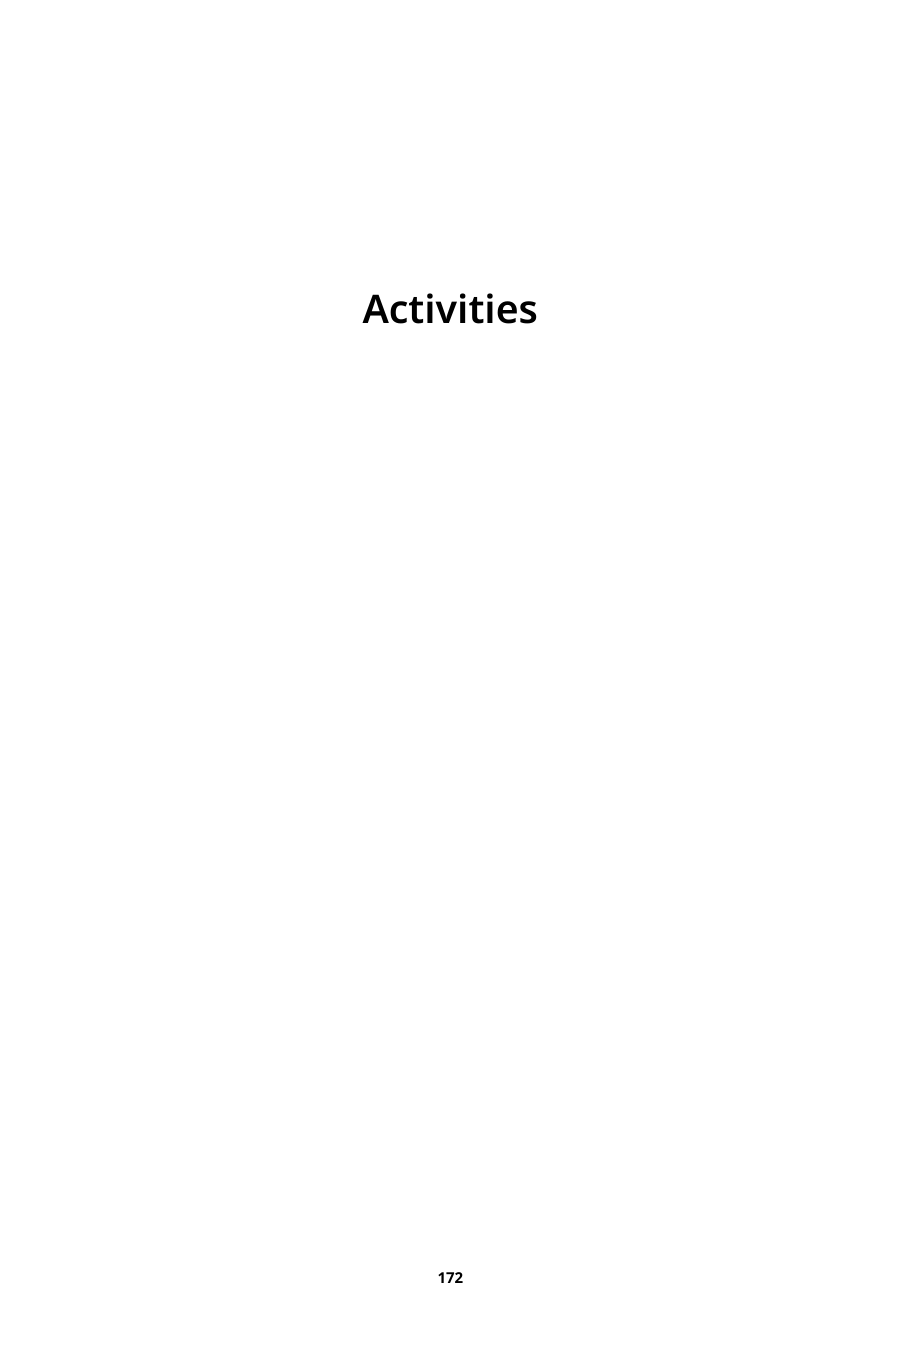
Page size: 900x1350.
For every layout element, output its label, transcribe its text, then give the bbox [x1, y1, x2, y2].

subtitle Activities [127, 287, 772, 333]
